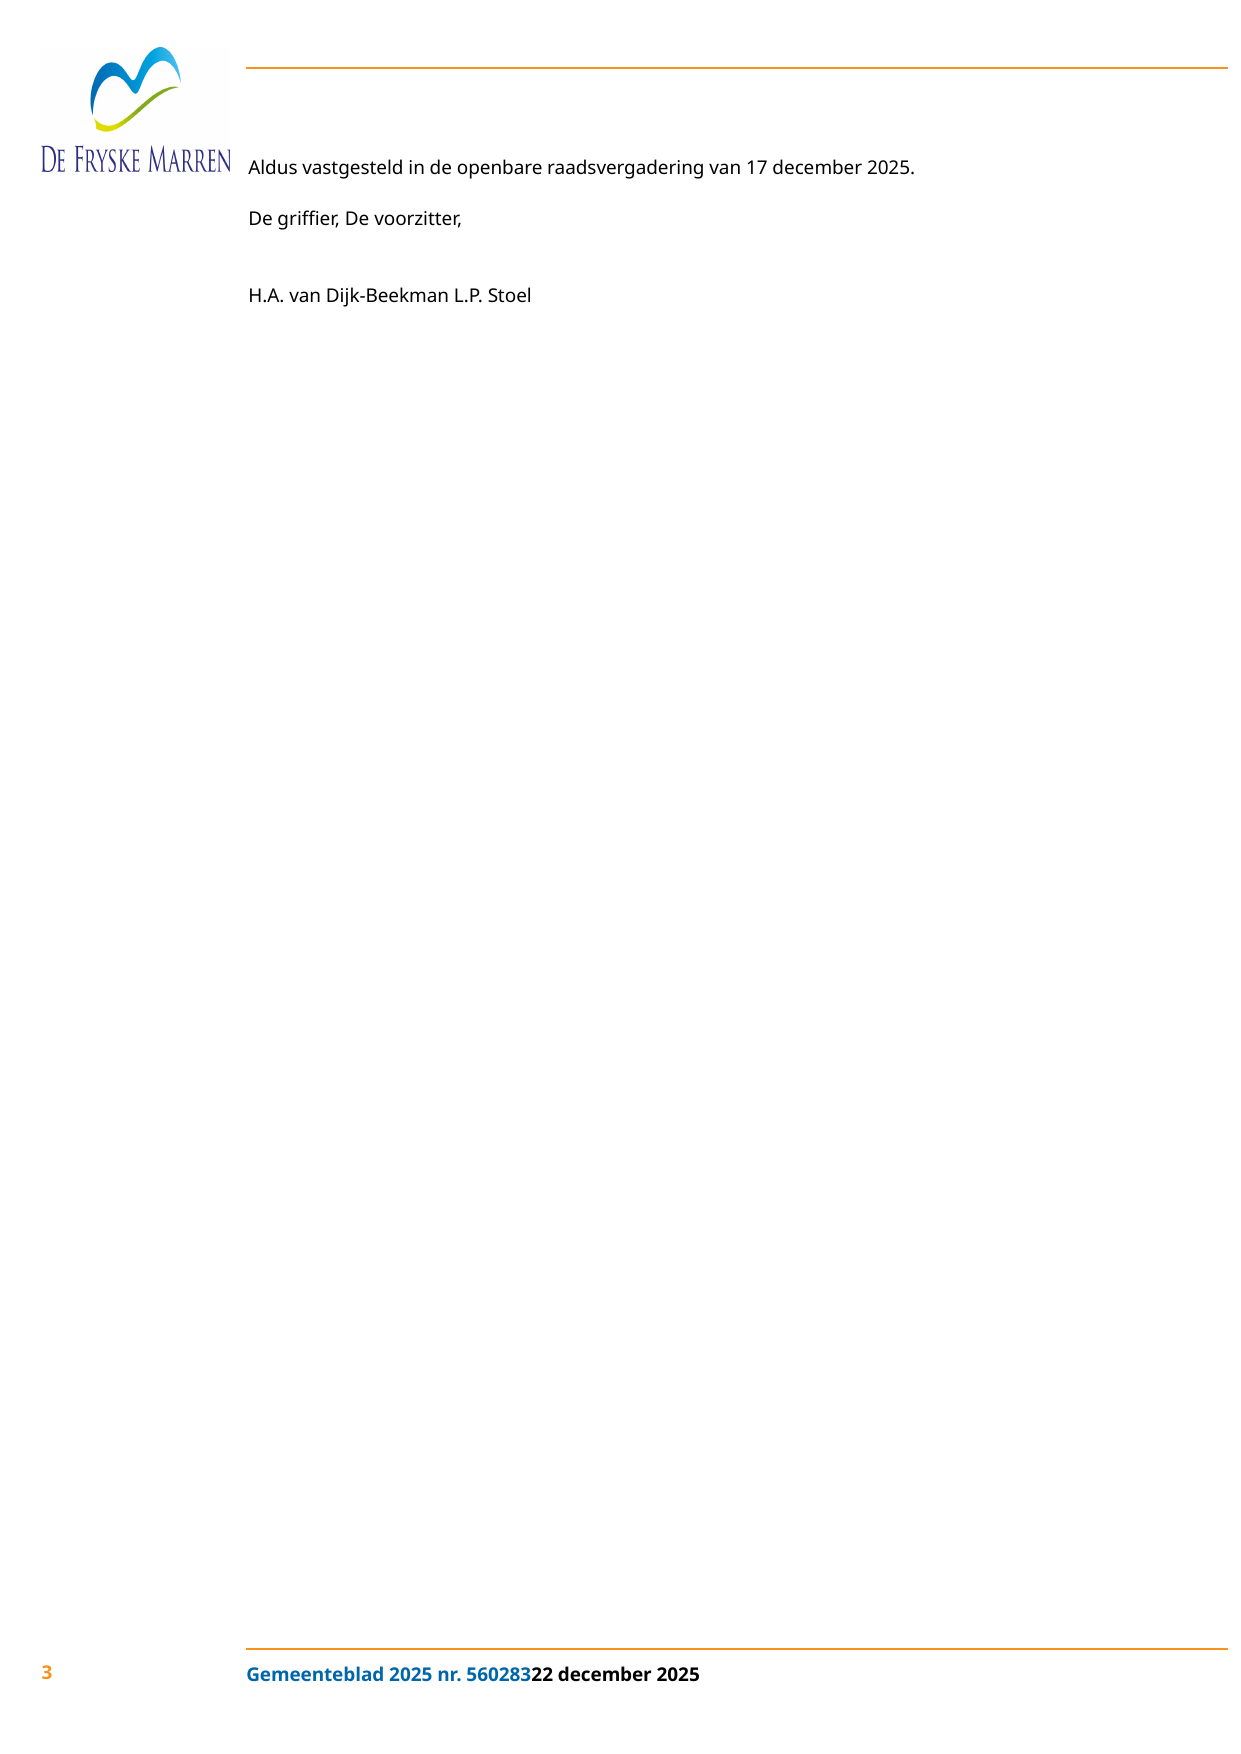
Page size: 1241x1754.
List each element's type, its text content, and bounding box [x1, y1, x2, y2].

text Aldus vastgesteld in de openbare raadsvergadering van 17 december 2025. [248, 154, 1152, 180]
picture [41, 47, 231, 172]
text De griffier, De voorzitter, [248, 205, 1152, 231]
text H.A. van Dijk-Beekman L.P. Stoel [248, 283, 1152, 308]
